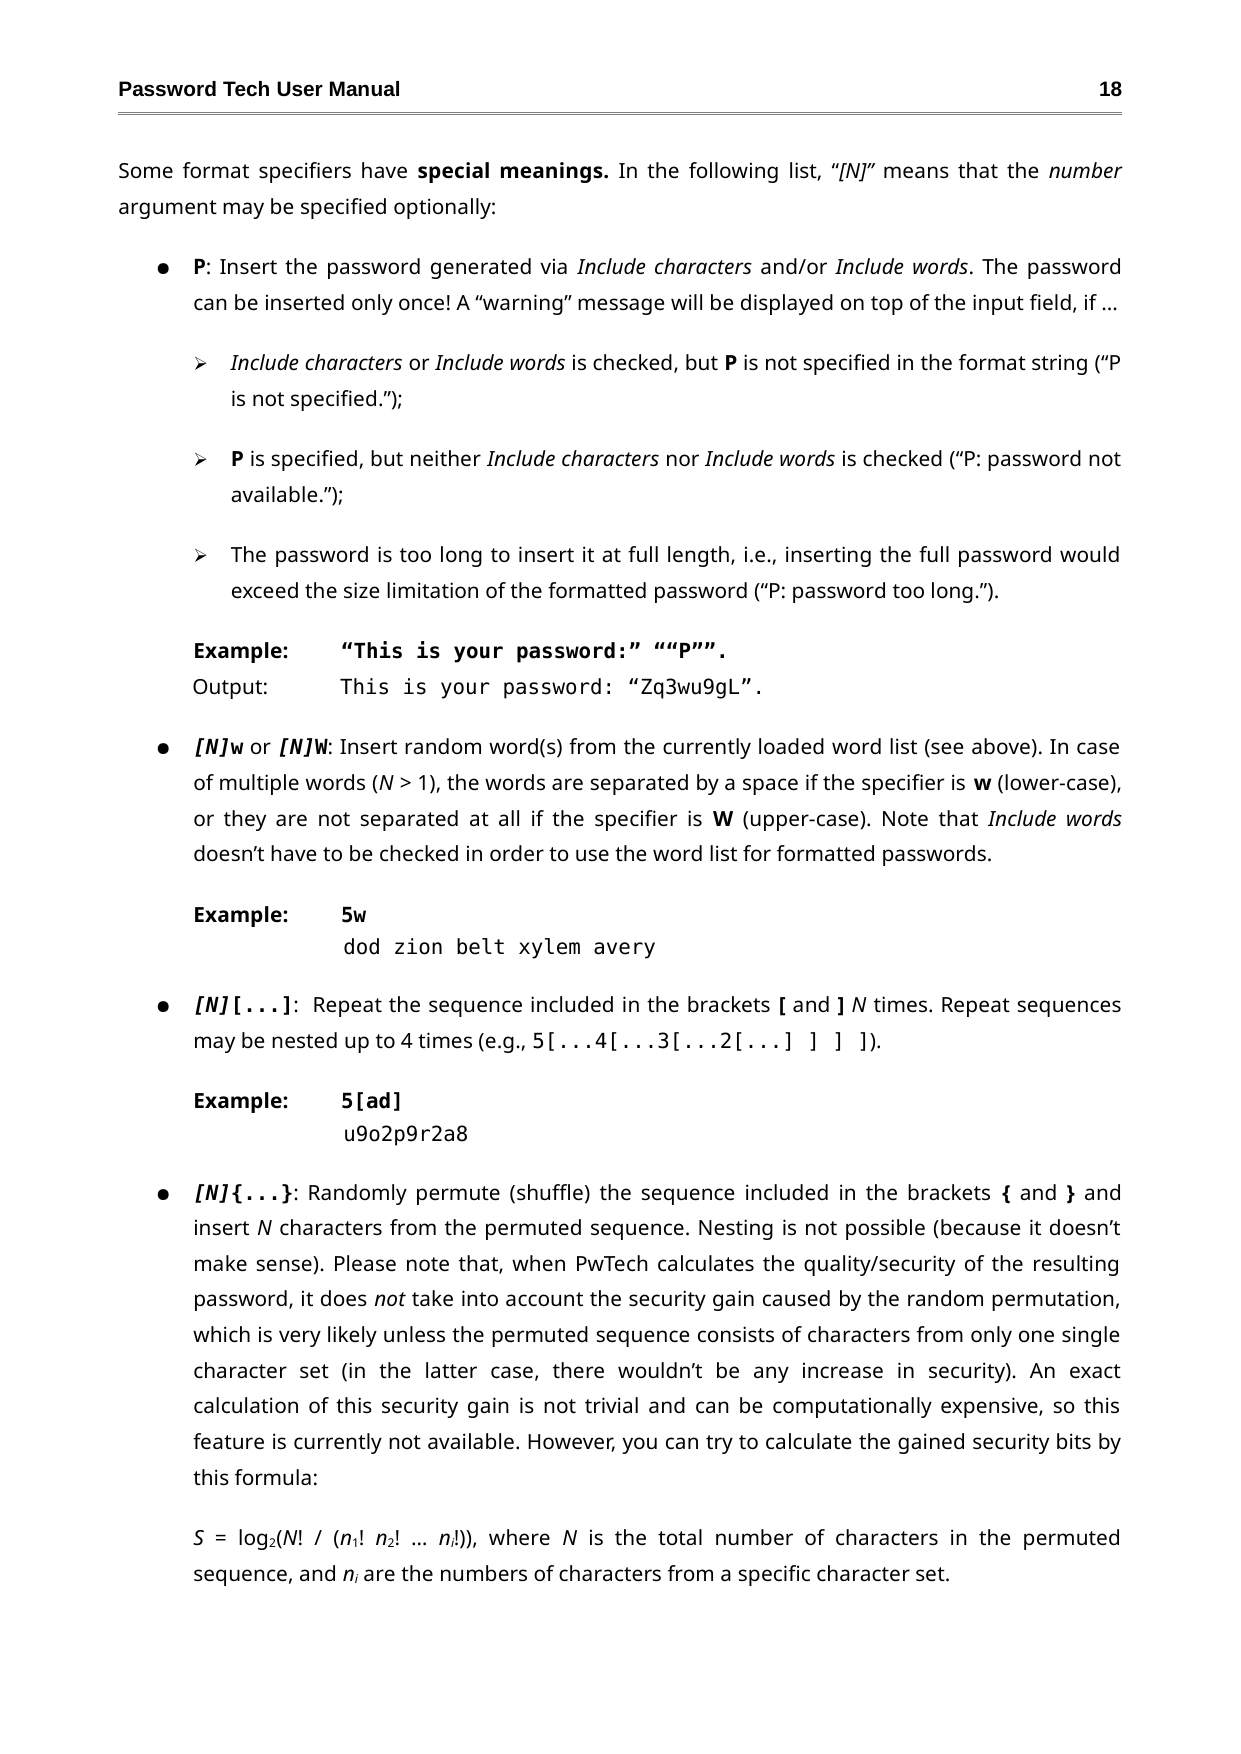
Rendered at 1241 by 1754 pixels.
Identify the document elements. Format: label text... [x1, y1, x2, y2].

list Example: 5w [156, 899, 1122, 928]
text Output: This is your password: “Zq3wu9gL”. [118, 672, 1122, 700]
list Example: “This is your password:” ““P””. [156, 636, 1122, 665]
list [N][...]: Repeat the sequence included in the brackets [ and ] N times. Repeat sequences may be nested up to 4 times (e.g., 5[...4[...3[...2[...] ] ] ]). [156, 990, 1122, 1054]
list u9o2p9r2a8 [306, 1122, 1122, 1147]
list Example: 5[ad] [156, 1086, 1122, 1115]
list Include characters or Include words is checked, but P is not specified in the format string (“P is not specified.”); [193, 348, 1122, 412]
list [N]w or [N]W: Insert random word(s) from the currently loaded word list (see above). In case of multiple words (N > 1), the words are separated by a space if the specifier is w (lower-case), or they are not separated at all if the specifier is W (upper-case). Note that Include words doesn’t have to be checked in order to use the word list for formatted passwords. [156, 732, 1122, 868]
list The password is too long to insert it at full length, i.e., inserting the full password would exceed the size limitation of the formatted password (“P: password too long.”). [193, 540, 1122, 604]
list [N]{...}: Randomly permute (shuffle) the sequence included in the brackets { and } and insert N characters from the permuted sequence. Nesting is not possible (because it doesn’t make sense). Please note that, when PwTech calculates the quality/security of the resulting password, it does not take into account the security gain caused by the random permutation, which is very likely unless the permuted sequence consists of characters from only one single character set (in the latter case, there wouldn’t be any increase in security). An exact calculation of this security gain is not trivial and can be computationally expensive, so this feature is currently not available. However, you can try to calculate the gained security bits by this formula: [156, 1177, 1122, 1491]
list P is specified, but neither Include characters nor Include words is checked (“P: password not available.”); [193, 444, 1122, 508]
list S = log2(N! / (n1! n2! … ni!)), where N is the total number of characters in the permuted sequence, and ni are the numbers of characters from a specific character set. [156, 1523, 1122, 1587]
list P: Insert the password generated via Include characters and/or Include words. The password can be inserted only once! A “warning” message will be displayed on top of the input field, if ... [156, 252, 1122, 316]
list dod zion belt xylem avery [306, 935, 1122, 959]
text Some format specifiers have special meanings. In the following list, “[N]” means that the number argument may be specified optionally: [118, 156, 1122, 220]
